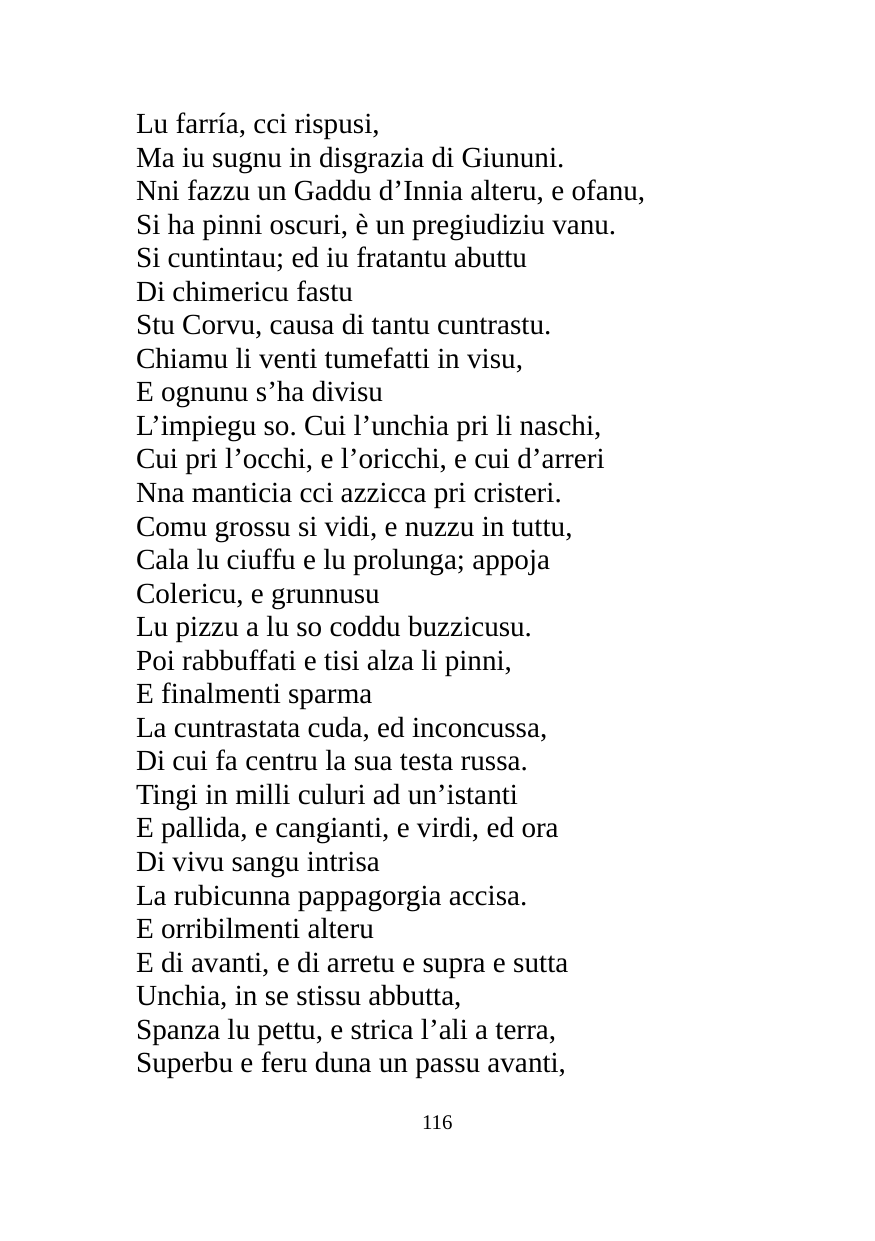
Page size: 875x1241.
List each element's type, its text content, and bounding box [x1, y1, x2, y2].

text Lu farría, cci rispusi, Ma iu sugnu in disgrazia di Giununi. Nni fazzu un Gaddu d’Innia alteru, e ofanu, Si ha pinni oscuri, è un pregiudiziu vanu. Si cuntintau; ed iu fratantu abuttu Di chimericu fastu Stu Corvu, causa di tantu cuntrastu. Chiamu li venti tumefatti in visu, E ognunu s’ha divisu L’impiegu so. Cui l’unchia pri li naschi, Cui pri l’occhi, e l’oricchi, e cui d’arreri Nna manticia cci azzicca pri cristeri. Comu grossu si vidi, e nuzzu in tuttu, Cala lu ciuffu e lu prolunga; appoja Colericu, e grunnusu Lu pizzu a lu so coddu buzzicusu. Poi rabbuffati e tisi alza li pinni, E finalmenti sparma La cuntrastata cuda, ed inconcussa, Di cui fa centru la sua testa russa. Tingi in milli culuri ad un’istanti E pallida, e cangianti, e virdi, ed ora Di vivu sangu intrisa La rubicunna pappagorgia accisa. E orribilmenti alteru E di avanti, e di arretu e supra e sutta Unchia, in se stissu abbutta, Spanza lu pettu, e strica l’ali a terra, Superbu e feru duna un passu avanti, [106, 106, 768, 1079]
